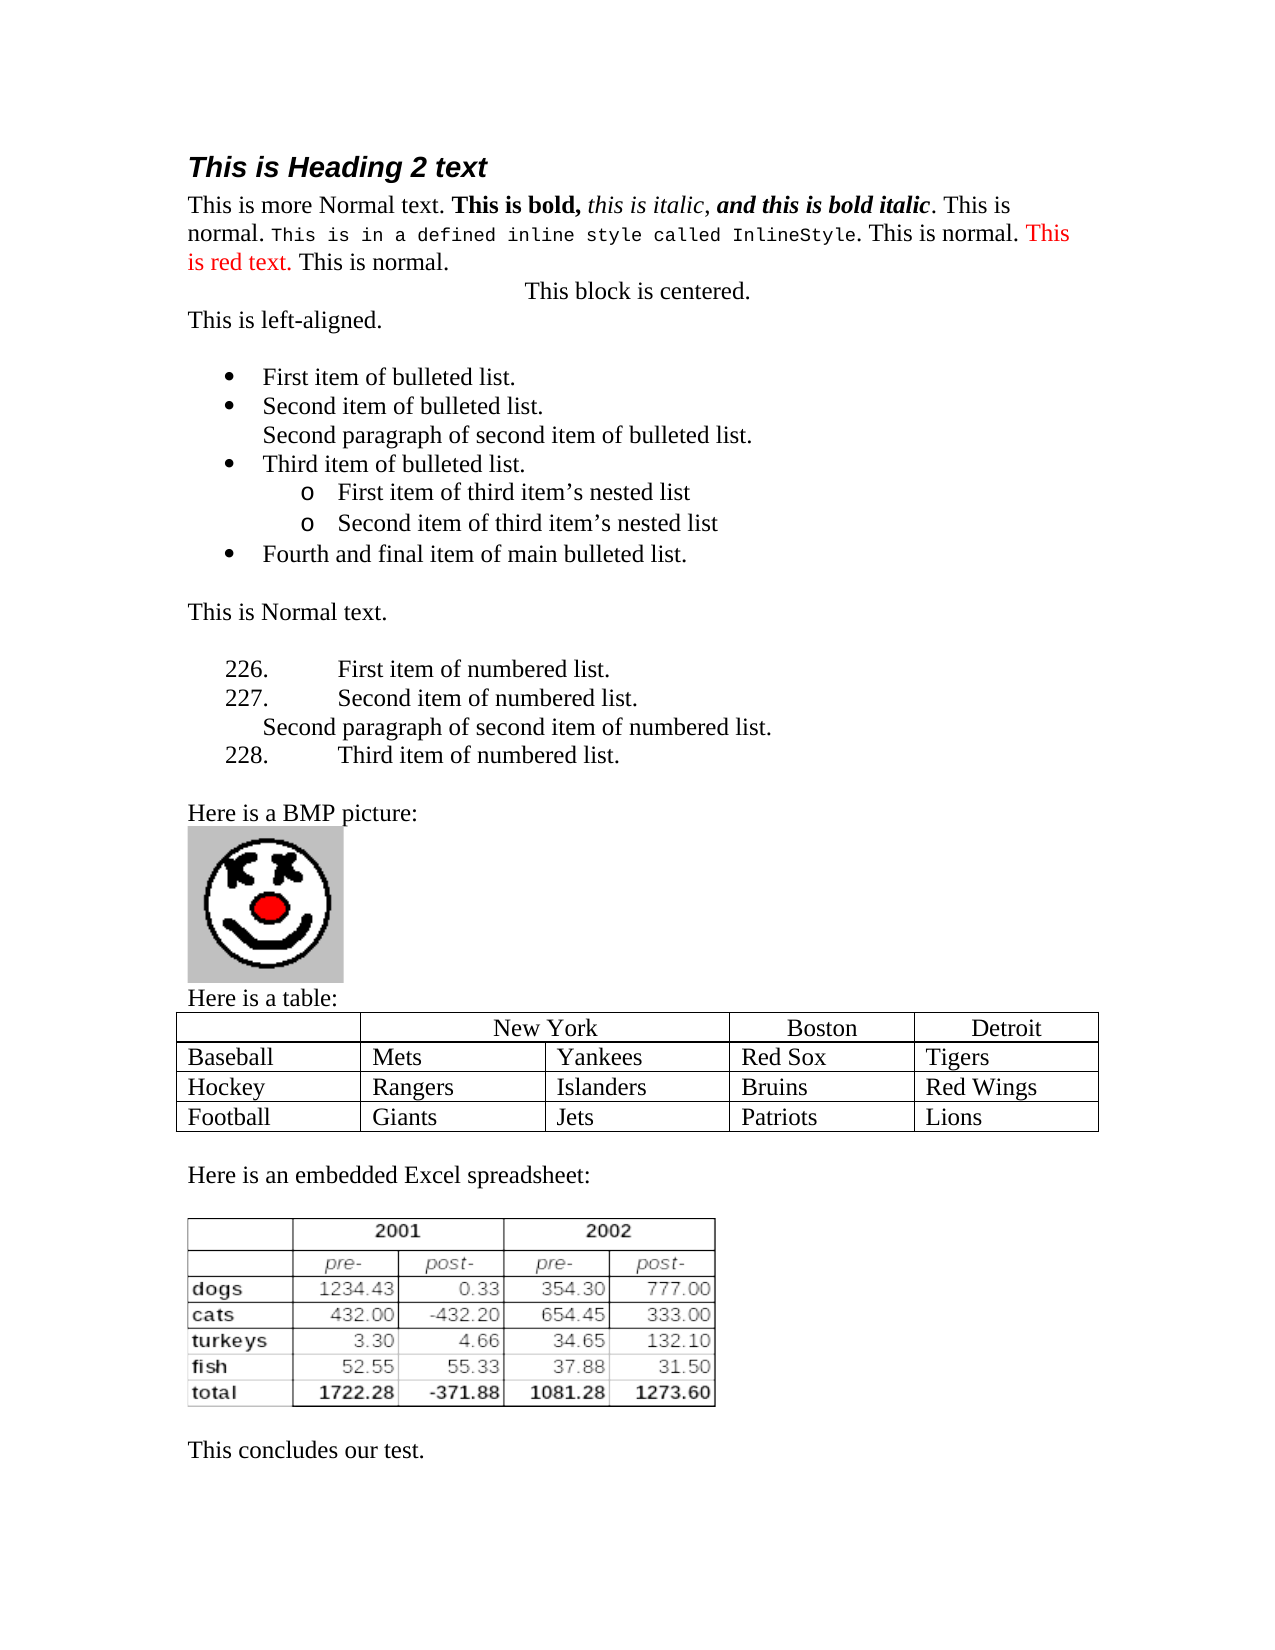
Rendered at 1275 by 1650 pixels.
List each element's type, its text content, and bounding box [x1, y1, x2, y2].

table_cell Baseball [177, 1043, 360, 1071]
table_cell Bruins [730, 1072, 914, 1101]
list Second item of bulleted list. [225, 391, 1087, 420]
text Second paragraph of second item of numbered list. [262, 712, 1087, 740]
table_header Detroit [915, 1013, 1098, 1041]
table_cell Red Sox [730, 1043, 914, 1071]
list First item of third item’s nested list [300, 477, 1087, 508]
table_header [177, 1013, 360, 1041]
text Here is an embedded Excel spreadsheet: [187, 1161, 1087, 1189]
text This block is centered. [187, 276, 1087, 305]
table_header New York [361, 1013, 729, 1041]
table_cell Yankees [546, 1043, 729, 1071]
text Here is a table: [187, 983, 1087, 1012]
table_cell Patriots [730, 1102, 914, 1131]
text Here is a BMP picture: [187, 798, 1087, 827]
text This concludes our test. [187, 1435, 1087, 1464]
list Third item of numbered list. [225, 740, 1087, 769]
text This is more Normal text. This is bold, this is italic, and this is bold italic. This is normal. This is in a defined inline style called InlineStyle. This is normal. This is red text. This is normal. [187, 190, 1087, 276]
table_cell Giants [361, 1102, 545, 1131]
table_cell Islanders [546, 1072, 729, 1101]
table_cell Jets [546, 1102, 729, 1131]
subtitle This is Heading 2 text [187, 150, 1087, 183]
list Third item of bulleted list. [225, 449, 1087, 477]
table_cell Mets [361, 1043, 545, 1071]
list Fourth and final item of main bulleted list. [225, 539, 1087, 568]
text Second paragraph of second item of bulleted list. [262, 420, 1087, 449]
list Second item of numbered list. [225, 683, 1087, 712]
text This is left-aligned. [187, 305, 1087, 334]
text This is Normal text. [187, 597, 1087, 625]
table_cell Tigers [915, 1043, 1098, 1071]
list First item of numbered list. [225, 654, 1087, 683]
picture [187, 826, 344, 983]
table_cell Rangers [361, 1072, 545, 1101]
list Second item of third item’s nested list [300, 508, 1087, 539]
table_cell Football [177, 1102, 360, 1131]
list First item of bulleted list. [225, 362, 1087, 391]
table_cell Lions [915, 1102, 1098, 1131]
table_cell Red Wings [915, 1072, 1098, 1101]
table_cell Hockey [177, 1072, 360, 1101]
table_header Boston [730, 1013, 914, 1041]
